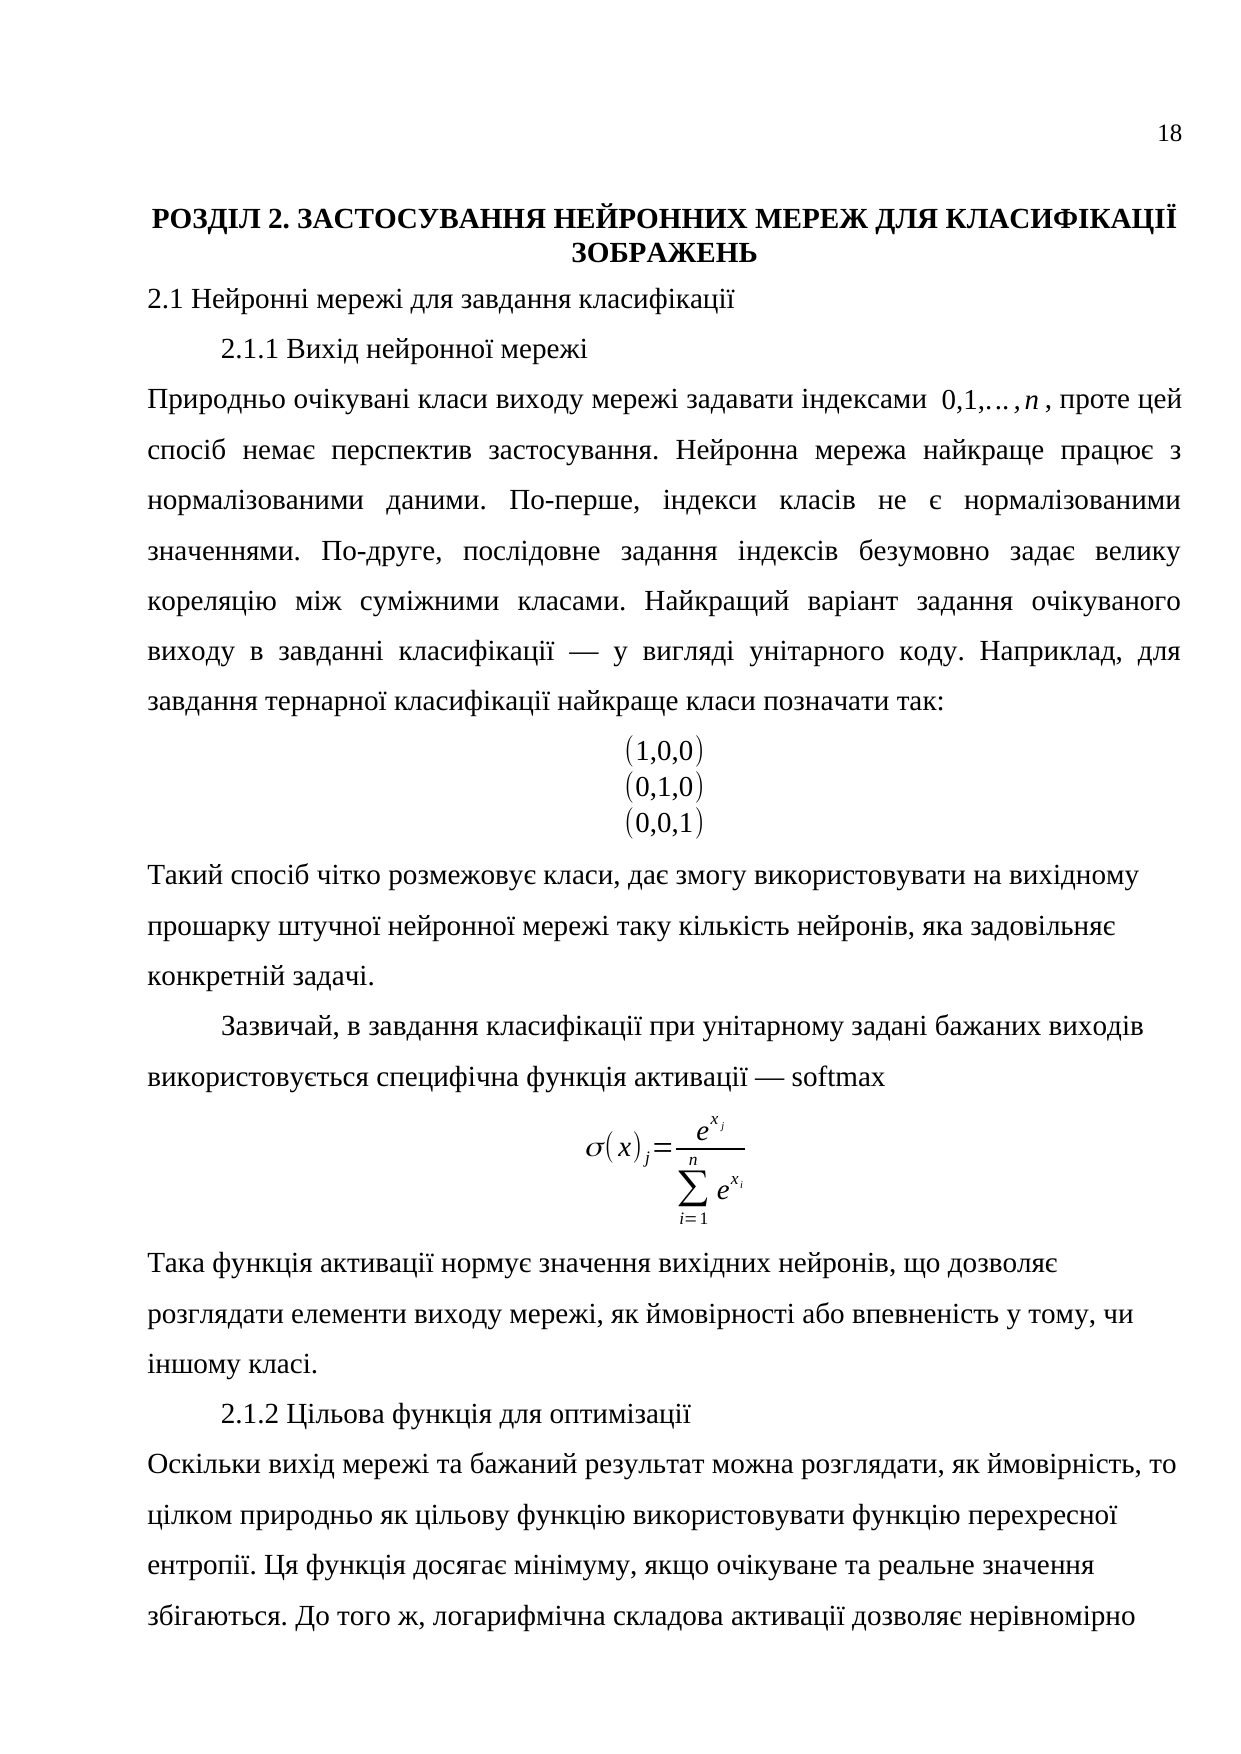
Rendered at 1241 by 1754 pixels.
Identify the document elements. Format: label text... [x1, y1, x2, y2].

subtitle Розділ 2. Застосування нейронних мереж для класифікації зображень [147, 201, 1182, 268]
text Оскільки вихід мережі та бажаний результат можна розглядати, як ймовірність, то цілком природньо як цільову функцію використовувати функцію перехресної ентропії. Ця функція досягає мінімуму, якщо очікуване та реальне значення збігаються. До того ж, логарифмічна складова активації дозволяє нерівномірно [147, 1447, 1182, 1631]
text Така функція активації нормує значення вихідних нейронів, що дозволяє розглядати елементи виходу мережі, як ймовірності або впевненість у тому, чи іншому класі. [147, 1245, 1182, 1379]
text Природньо очікувані класи виходу мережі задавати індексами , проте цей спосіб немає перспектив застосування. Нейронна мережа найкраще працює з нормалізованими даними. По-перше, індекси класів не є нормалізованими значеннями. По-друге, послідовне задання індексів безумовно задає велику кореляцію між суміжними класами. Найкращий варіант задання очікуваного виходу в завданні класифікації — у вигляді унітарного коду. Наприклад, для завдання тернарної класифікації найкраще класи позначати так: [147, 382, 1182, 717]
text Зазвичай, в завдання класифікації при унітарному задані бажаних виходів використовується специфічна функція активації — softmax [147, 1008, 1182, 1092]
text Такий спосіб чітко розмежовує класи, дає змогу використовувати на вихідному прошарку штучної нейронної мережі таку кількість нейронів, яка задовільняє конкретній задачі. [147, 857, 1182, 992]
subtitle 2.1.2 Цільова функція для оптимізації [147, 1396, 1182, 1430]
subtitle 2.1.1 Вихід нейронної мережі [147, 331, 1182, 365]
text 2.1 Нейронні мережі для завдання класифікації [147, 281, 1182, 314]
